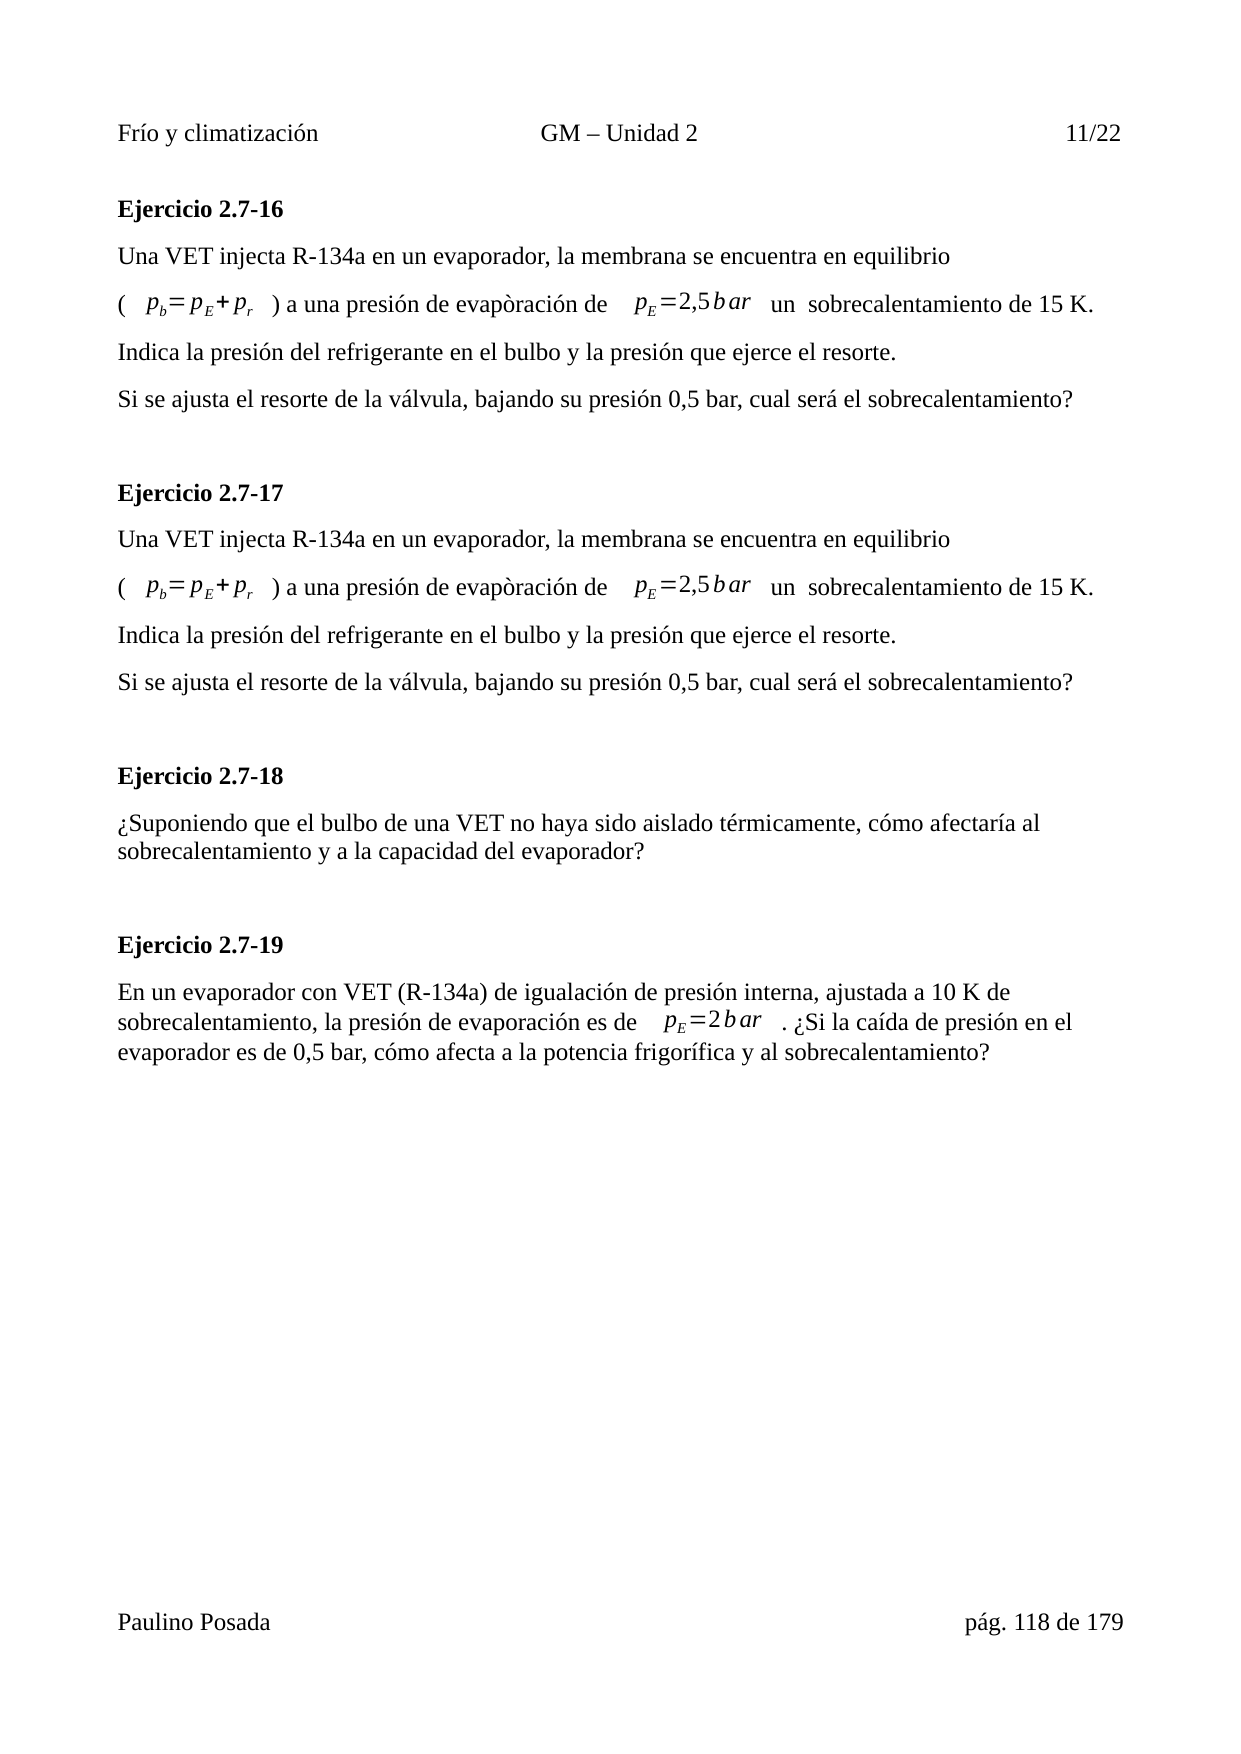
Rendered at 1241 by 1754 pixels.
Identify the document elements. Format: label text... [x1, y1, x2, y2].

text Una VET injecta R-134a en un evaporador, la membrana se encuentra en equilibrio [117, 524, 1123, 553]
text Si se ajusta el resorte de la válvula, bajando su presión 0,5 bar, cual será el sobrecalentamiento? [117, 667, 1123, 696]
text Ejercicio 2.7-17 [117, 478, 1123, 506]
text Indica la presión del refrigerante en el bulbo y la presión que ejerce el resorte. [117, 621, 1123, 649]
text Si se ajusta el resorte de la válvula, bajando su presión 0,5 bar, cual será el sobrecalentamiento? [117, 384, 1123, 413]
text ¿Suponiendo que el bulbo de una VET no haya sido aislado térmicamente, cómo afectaría al sobrecalentamiento y a la capacidad del evaporador? [117, 808, 1123, 865]
text () a una presión de evapòración de un sobrecalentamiento de 15 K. [117, 288, 1123, 319]
text Una VET injecta R-134a en un evaporador, la membrana se encuentra en equilibrio [117, 241, 1123, 270]
text Ejercicio 2.7-19 [117, 930, 1123, 959]
text () a una presión de evapòración de un sobrecalentamiento de 15 K. [117, 571, 1123, 602]
text Ejercicio 2.7-18 [117, 761, 1123, 789]
text Ejercicio 2.7-16 [117, 194, 1123, 223]
text En un evaporador con VET (R-134a) de igualación de presión interna, ajustada a 10 K de sobrecalentamiento, la presión de evaporación es de . ¿Si la caída de presión en el evaporador es de 0,5 bar, cómo afecta a la potencia frigorífica y al sobrecalentamiento? [117, 977, 1123, 1066]
text Indica la presión del refrigerante en el bulbo y la presión que ejerce el resorte. [117, 337, 1123, 366]
